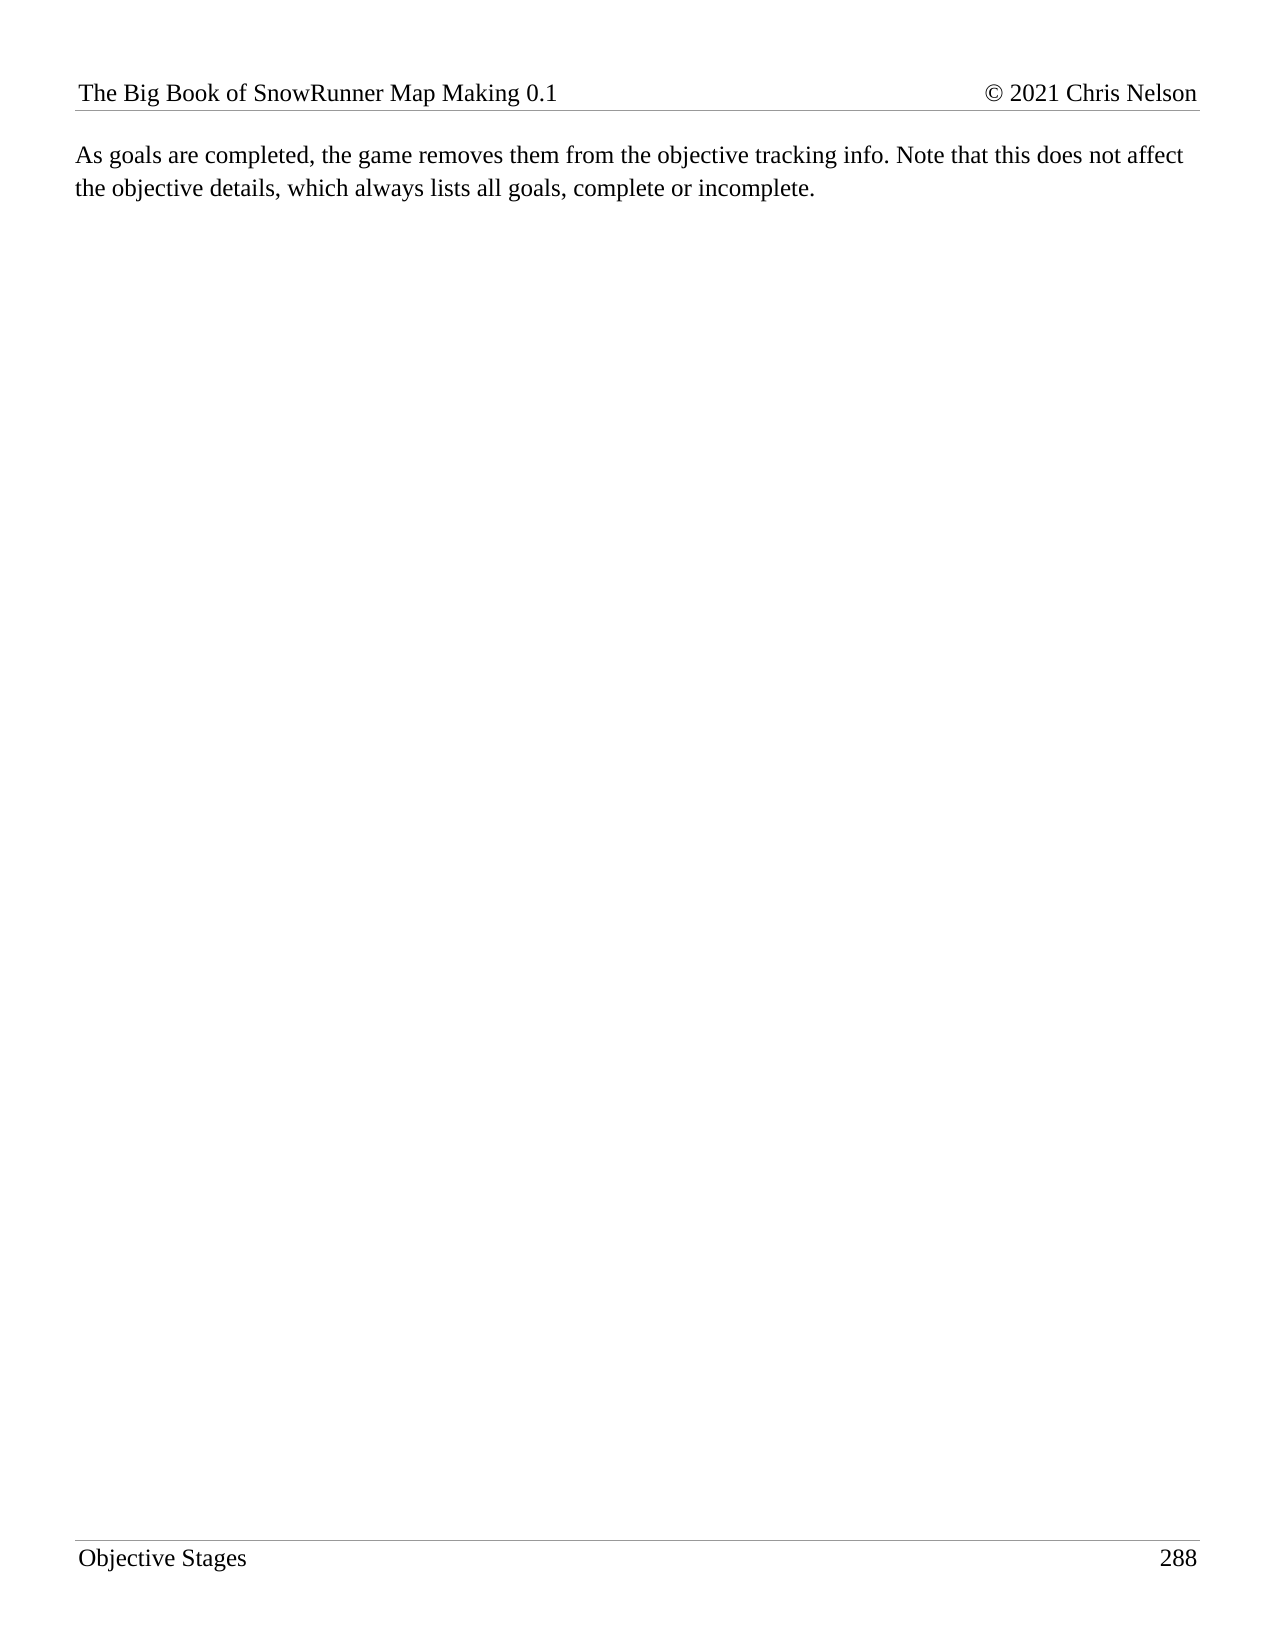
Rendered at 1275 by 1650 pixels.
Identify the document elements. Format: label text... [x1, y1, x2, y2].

text As goals are completed, the game removes them from the objective tracking info. Note that this does not affect the objective details, which always lists all goals, complete or incomplete. [75, 140, 1200, 202]
